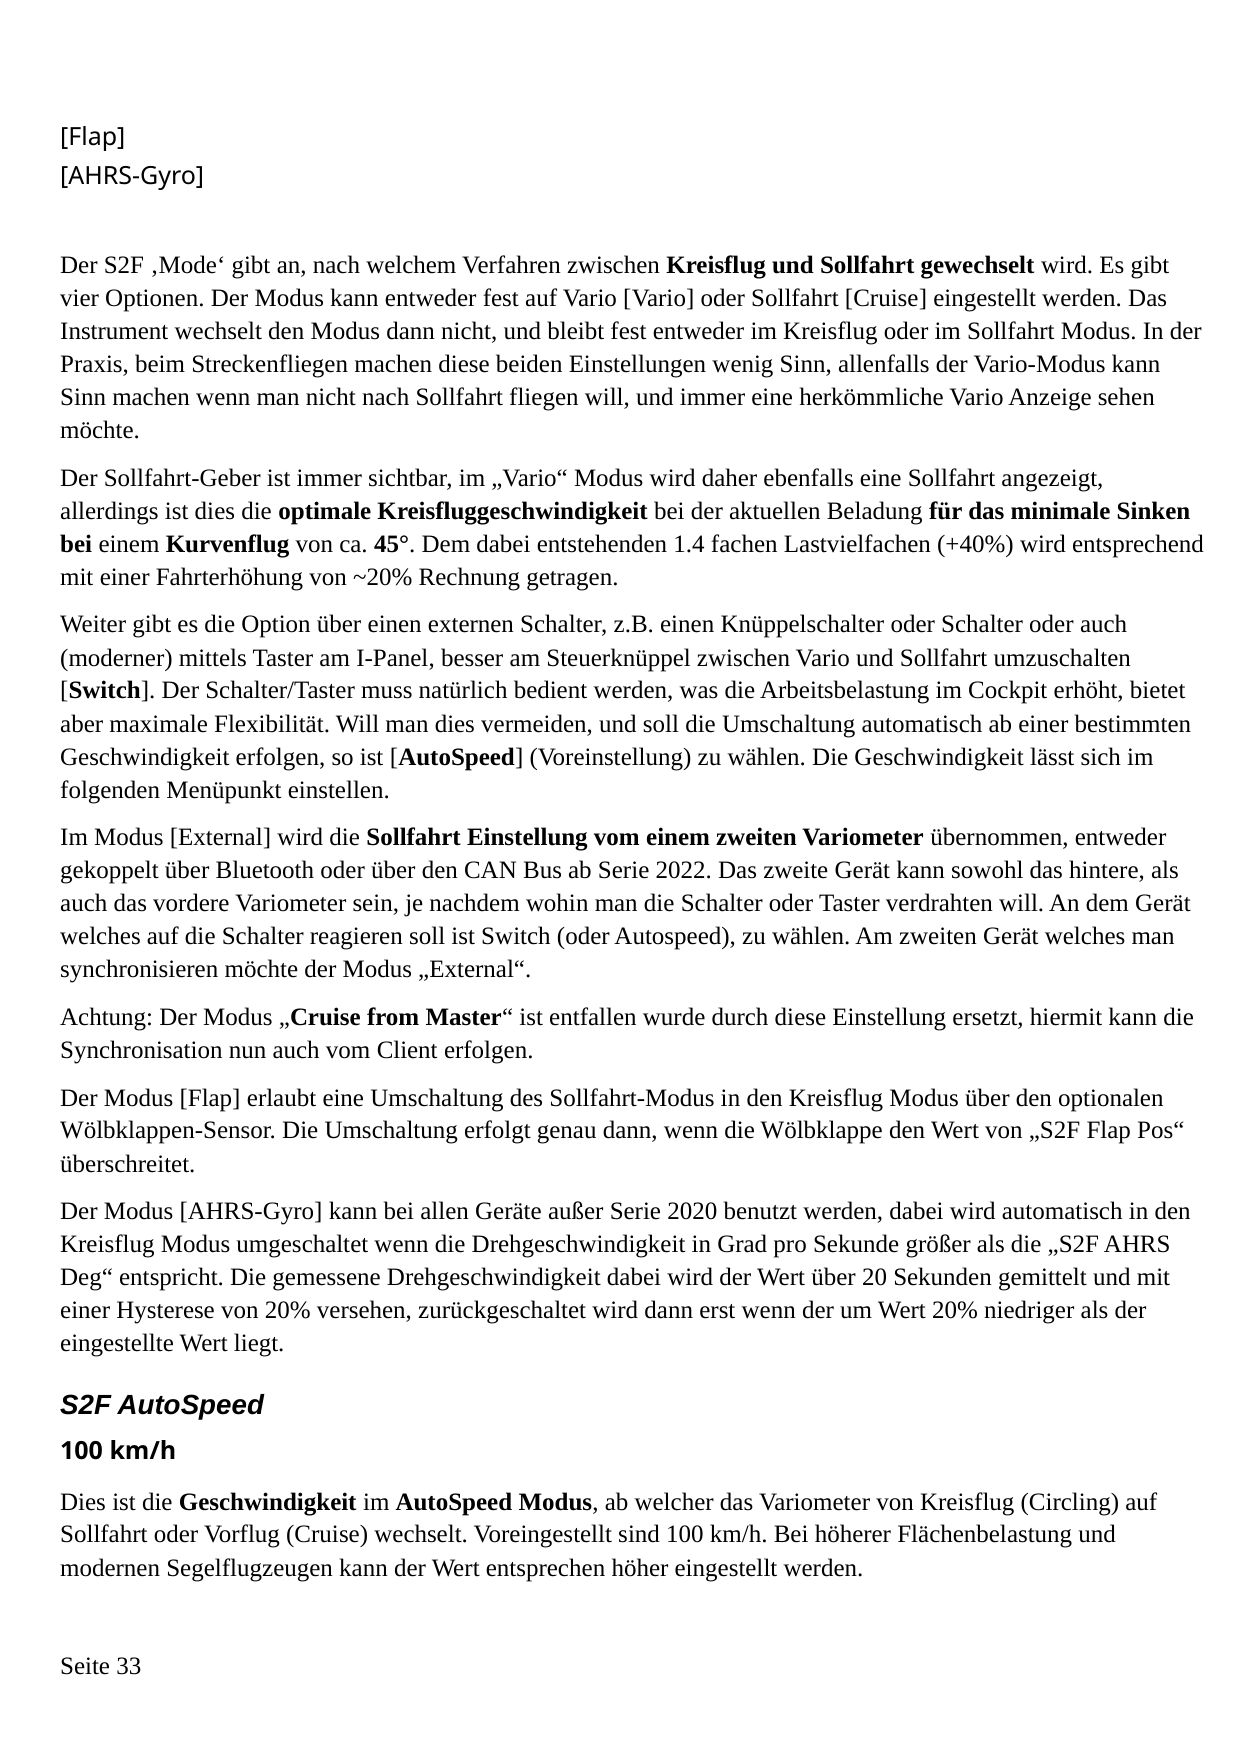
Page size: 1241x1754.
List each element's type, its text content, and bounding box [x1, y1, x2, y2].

subtitle S2F AutoSpeed [60, 1388, 1207, 1420]
text Achtung: Der Modus „Cruise from Master“ ist entfallen wurde durch diese Einstellung ersetzt, hiermit kann die Synchronisation nun auch vom Client erfolgen. [60, 1002, 1207, 1064]
text Der Modus [AHRS-Gyro] kann bei allen Geräte außer Serie 2020 benutzt werden, dabei wird automatisch in den Kreisflug Modus umgeschaltet wenn die Drehgeschwindigkeit in Grad pro Sekunde größer als die „S2F AHRS Deg“ entspricht. Die gemessene Drehgeschwindigkeit dabei wird der Wert über 20 Sekunden gemittelt und mit einer Hysterese von 20% versehen, zurückgeschaltet wird dann erst wenn der um Wert 20% niedriger als der eingestellte Wert liegt. [60, 1196, 1207, 1357]
text 100 km/h [60, 1433, 1207, 1467]
text [AHRS-Gyro] [60, 157, 1207, 191]
text Im Modus [External] wird die Sollfahrt Einstellung vom einem zweiten Variometer übernommen, entweder gekoppelt über Bluetooth oder über den CAN Bus ab Serie 2022. Das zweite Gerät kann sowohl das hintere, als auch das vordere Variometer sein, je nachdem wohin man die Schalter oder Taster verdrahten will. An dem Gerät welches auf die Schalter reagieren soll ist Switch (oder Autospeed), zu wählen. Am zweiten Gerät welches man synchronisieren möchte der Modus „External“. [60, 822, 1207, 983]
text Weiter gibt es die Option über einen externen Schalter, z.B. einen Knüppelschalter oder Schalter oder auch (moderner) mittels Taster am I-Panel, besser am Steuerknüppel zwischen Vario und Sollfahrt umzuschalten [Switch]. Der Schalter/Taster muss natürlich bedient werden, was die Arbeitsbelastung im Cockpit erhöht, bietet aber maximale Flexibilität. Will man dies vermeiden, und soll die Umschaltung automatisch ab einer bestimmten Geschwindigkeit erfolgen, so ist [AutoSpeed] (Voreinstellung) zu wählen. Die Geschwindigkeit lässt sich im folgenden Menüpunkt einstellen. [60, 609, 1207, 803]
text Dies ist die Geschwindigkeit im AutoSpeed Modus, ab welcher das Variometer von Kreisflug (Circling) auf Sollfahrt oder Vorflug (Cruise) wechselt. Voreingestellt sind 100 km/h. Bei höherer Flächenbelastung und modernen Segelflugzeugen kann der Wert entsprechen höher eingestellt werden. [60, 1487, 1207, 1581]
text [Flap] [60, 118, 1207, 152]
text Der S2F ‚Mode‘ gibt an, nach welchem Verfahren zwischen Kreisflug und Sollfahrt gewechselt wird. Es gibt vier Optionen. Der Modus kann entweder fest auf Vario [Vario] oder Sollfahrt [Cruise] eingestellt werden. Das Instrument wechselt den Modus dann nicht, und bleibt fest entweder im Kreisflug oder im Sollfahrt Modus. In der Praxis, beim Streckenfliegen machen diese beiden Einstellungen wenig Sinn, allenfalls der Vario-Modus kann Sinn machen wenn man nicht nach Sollfahrt fliegen will, und immer eine herkömmliche Vario Anzeige sehen möchte. [60, 250, 1207, 444]
text Der Modus [Flap] erlaubt eine Umschaltung des Sollfahrt-Modus in den Kreisflug Modus über den optionalen Wölbklappen-Sensor. Die Umschaltung erfolgt genau dann, wenn die Wölbklappe den Wert von „S2F Flap Pos“ überschreitet. [60, 1083, 1207, 1177]
text Der Sollfahrt-Geber ist immer sichtbar, im „Vario“ Modus wird daher ebenfalls eine Sollfahrt angezeigt, allerdings ist dies die optimale Kreisfluggeschwindigkeit bei der aktuellen Beladung für das minimale Sinken bei einem Kurvenflug von ca. 45°. Dem dabei entstehenden 1.4 fachen Lastvielfachen (+40%) wird entsprechend mit einer Fahrterhöhung von ~20% Rechnung getragen. [60, 463, 1207, 591]
